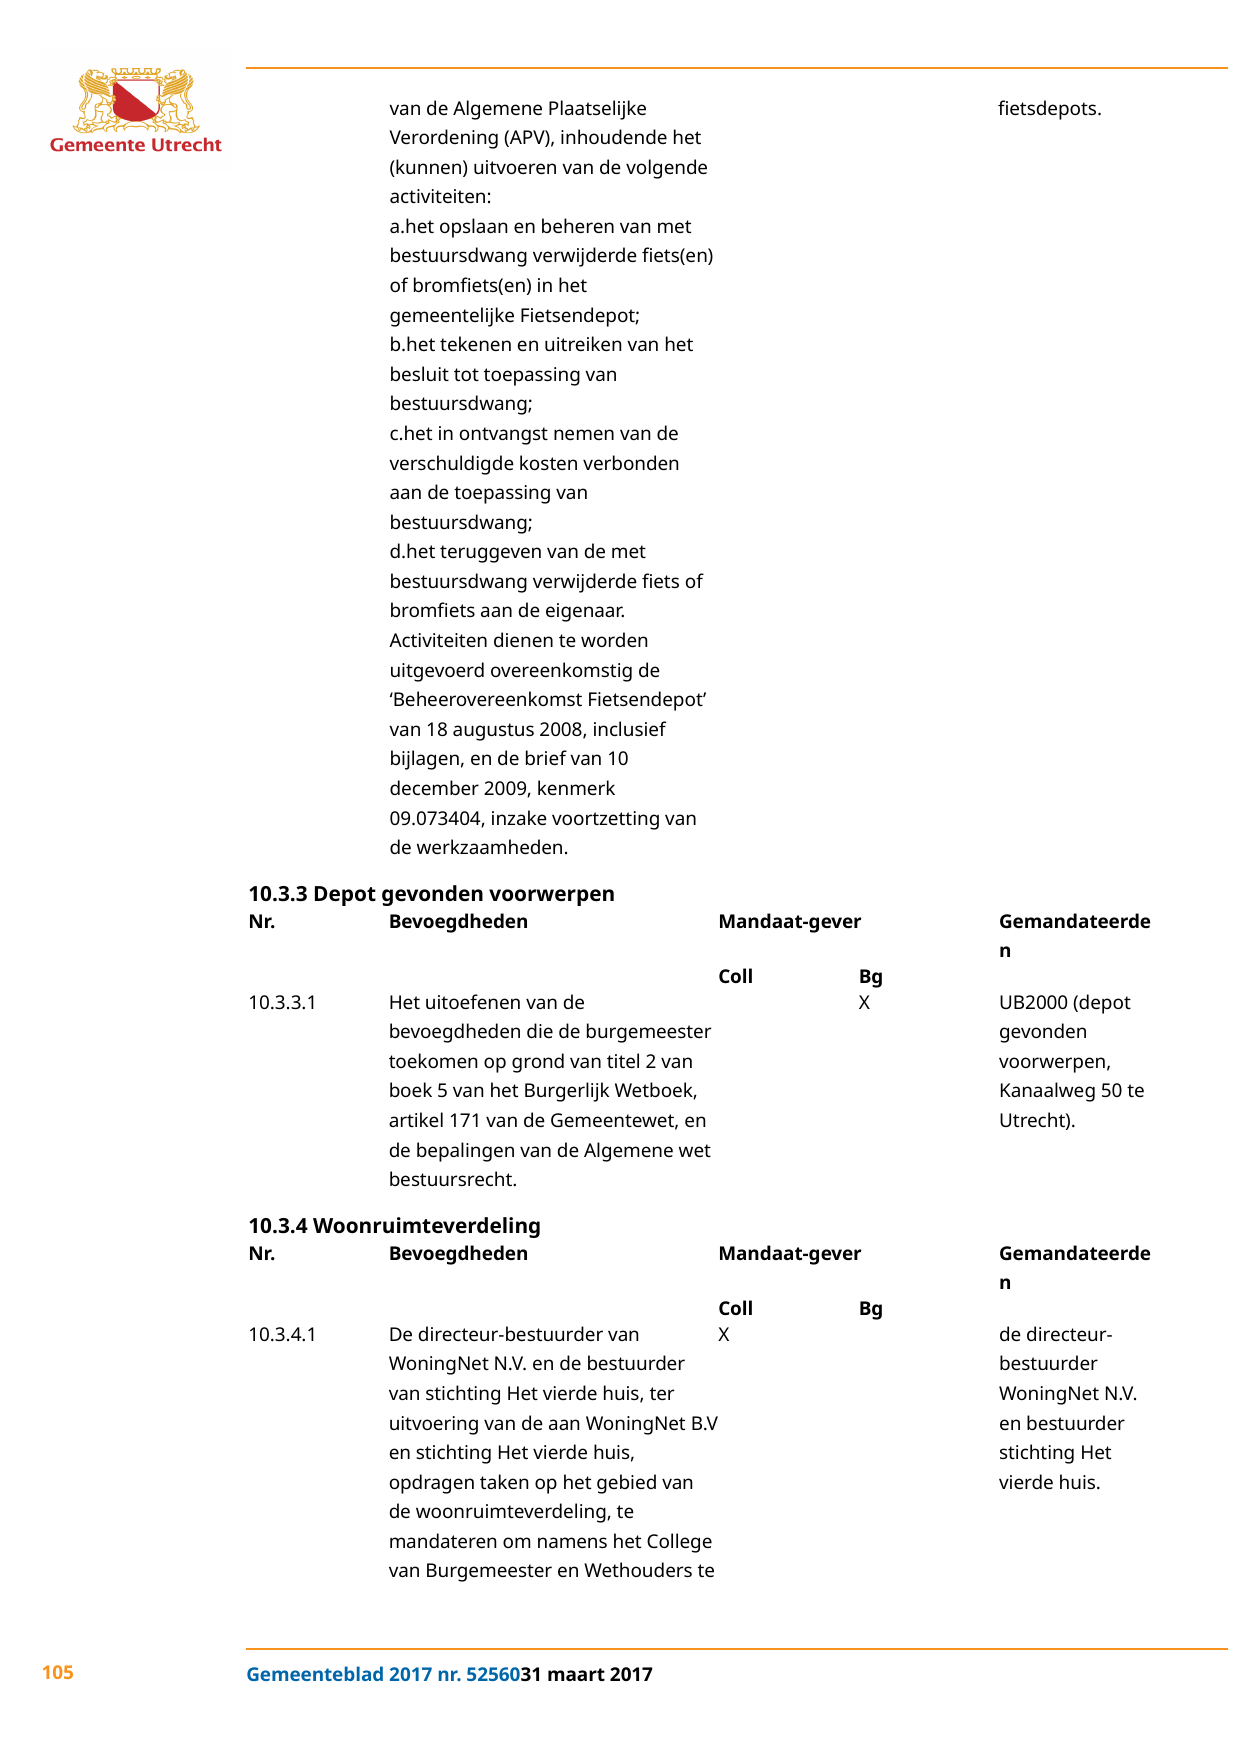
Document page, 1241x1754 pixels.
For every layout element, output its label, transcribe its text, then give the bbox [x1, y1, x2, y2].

table_cell De directeur-bestuurder van WoningNet N.V. en de bestuurder van stichting Het vierde huis, ter uitvoering van de aan WoningNet B.V en stichting Het vierde huis, opdragen taken op het gebied van de woonruimteverdeling, te mandateren om namens het College van Burgemeester en Wethouders te [389, 1321, 718, 1583]
table_header Nr. [248, 1240, 388, 1295]
table_cell [999, 963, 1152, 989]
table_cell [859, 1321, 999, 1583]
table_cell Bg [859, 963, 999, 989]
table_cell van de Algemene Plaatselijke Verordening (APV), inhoudende het (kunnen) uitvoeren van de volgende activiteiten: a.het opslaan en beheren van met bestuursdwang verwijderde fiets(en) of bromfiets(en) in het gemeentelijke Fietsendepot; b.het tekenen en uitreiken van het besluit tot toepassing van bestuursdwang; c.het in ontvangst nemen van de verschuldigde kosten verbonden aan de toepassing van bestuursdwang; d.het teruggeven van de met bestuursdwang verwijderde fiets of bromfiets aan de eigenaar. Activiteiten dienen te worden uitgevoerd overeenkomstig de ‘Beheerovereenkomst Fietsendepot’ van 18 augustus 2008, inclusief bijlagen, en de brief van 10 december 2009, kenmerk 09.073404, inzake voortzetting van de werkzaamheden. [389, 95, 715, 860]
table_cell Coll [718, 1295, 858, 1321]
table_cell Het uitoefenen van de bevoegdheden die de burgemeester toekomen op grond van titel 2 van boek 5 van het Burgerlijk Wetboek, artikel 171 van de Gemeentewet, en de bepalingen van de Algemene wet bestuursrecht. [389, 989, 718, 1192]
table_cell 10.3.3.1 [248, 989, 388, 1192]
table_cell Coll [718, 963, 858, 989]
table_header Mandaat-gever [718, 1240, 999, 1295]
table_header Bevoegdheden [389, 1240, 718, 1295]
table_header Mandaat-gever [718, 908, 999, 963]
table_cell [715, 95, 857, 860]
picture [41, 47, 231, 172]
table_cell X [859, 989, 999, 1192]
table_header Bevoegdheden [389, 908, 718, 963]
table_cell 10.3.4.1 [248, 1321, 388, 1583]
text 10.3.3 Depot gevonden voorwerpen [248, 879, 1152, 908]
text 10.3.4 Woonruimteverdeling [248, 1211, 1152, 1240]
table_header Nr. [248, 908, 388, 963]
table_cell fietsdepots. [998, 95, 1152, 860]
table_cell [389, 1295, 718, 1321]
table_cell [248, 1295, 388, 1321]
table_cell [248, 95, 389, 860]
table_cell [857, 95, 998, 860]
table_cell [389, 963, 718, 989]
table_cell Bg [859, 1295, 999, 1321]
table_header Gemandateerden [999, 908, 1152, 963]
table_cell [718, 989, 858, 1192]
table_cell de directeur-bestuurder WoningNet N.V. en bestuurder stichting Het vierde huis. [999, 1321, 1152, 1583]
table_cell [248, 963, 388, 989]
table_header Gemandateerden [999, 1240, 1152, 1295]
table_cell UB2000 (depot gevonden voorwerpen, Kanaalweg 50 te Utrecht). [999, 989, 1152, 1192]
table_cell [999, 1295, 1152, 1321]
table_cell X [718, 1321, 858, 1583]
